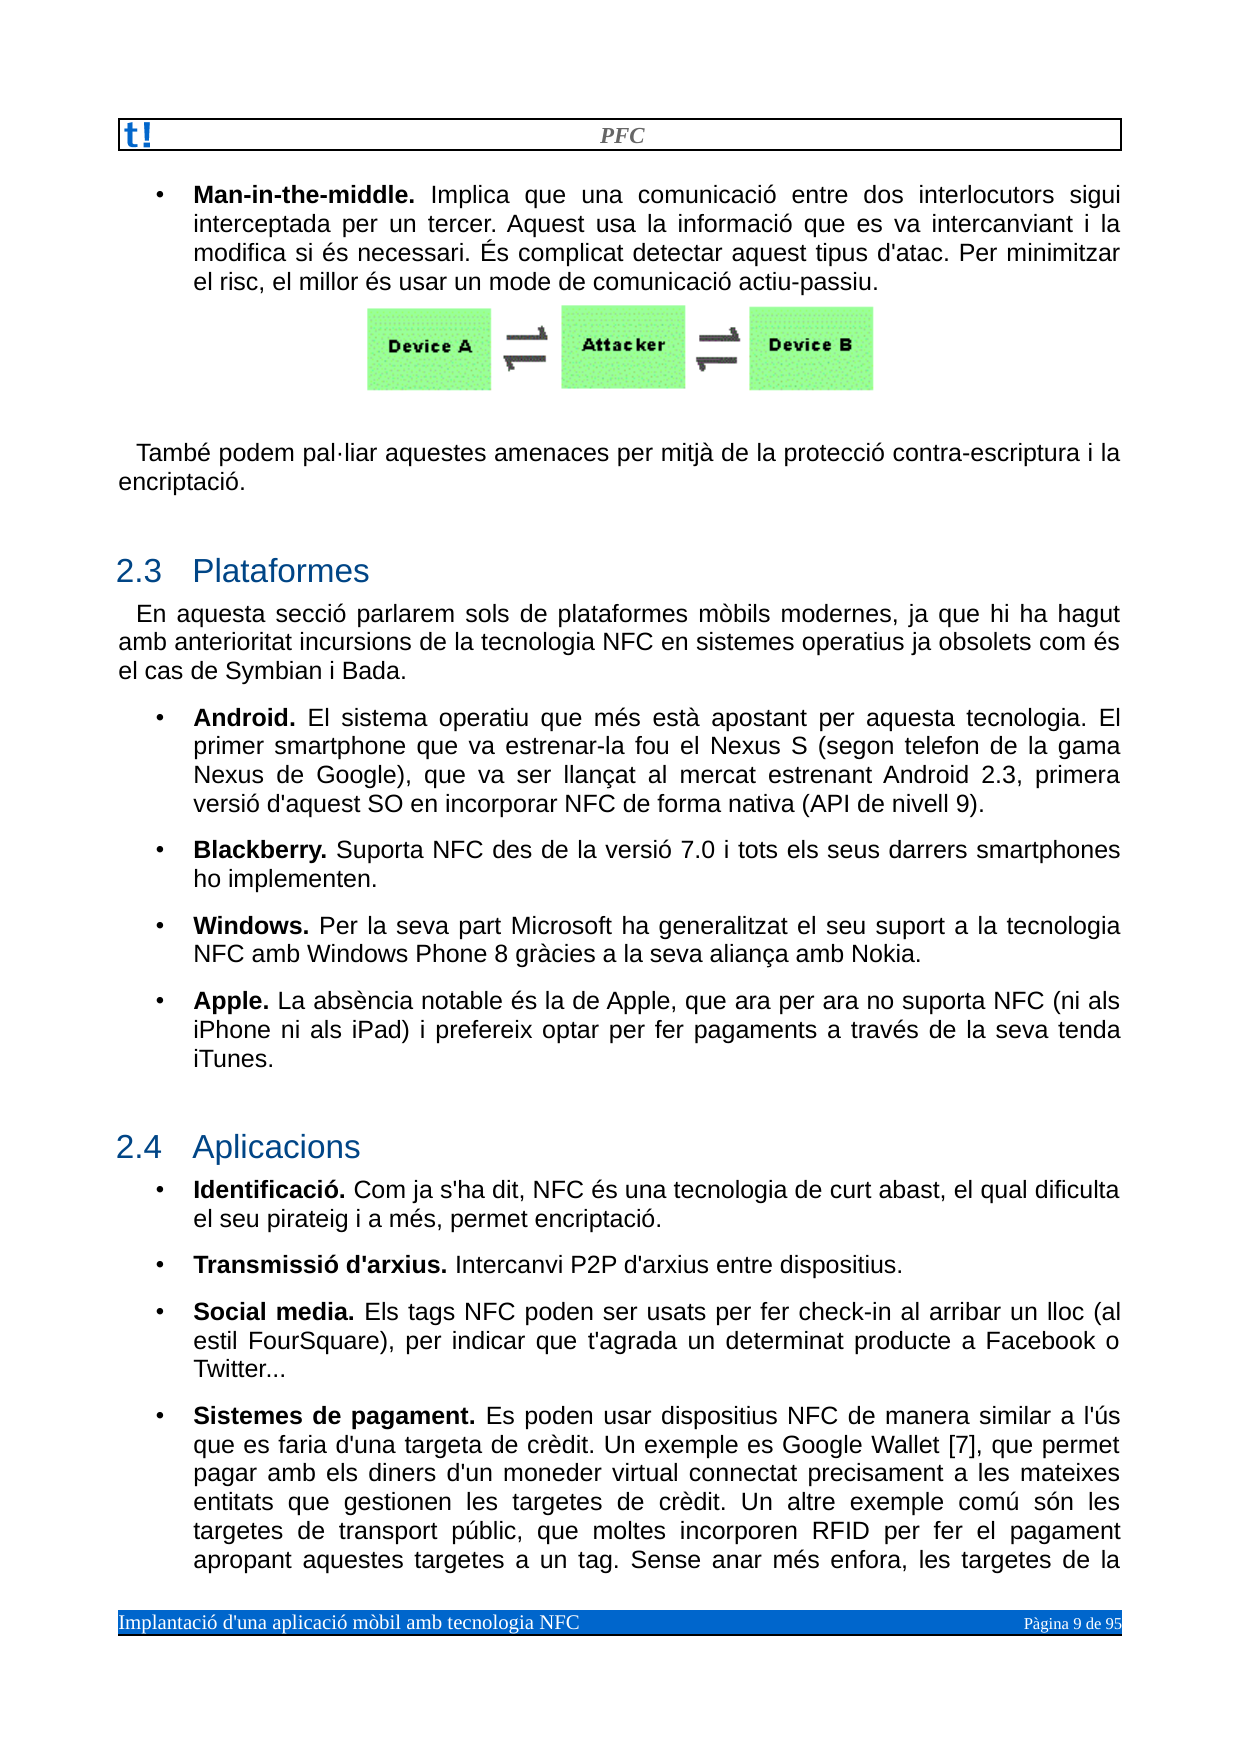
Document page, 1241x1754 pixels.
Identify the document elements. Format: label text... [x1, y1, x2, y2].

text També podem pal·liar aquestes amenaces per mitjà de la protecció contra-escriptura i la encriptació. [118, 438, 1122, 496]
list Transmissió d'arxius. Intercanvi P2P d'arxius entre dispositius. [156, 1250, 1122, 1279]
list Man-in-the-middle. Implica que una comunicació entre dos interlocutors sigui interceptada per un tercer. Aquest usa la informació que es va intercanviant i la modifica si és necessari. És complicat detectar aquest tipus d'atac. Per minimitzar el risc, el millor és usar un mode de comunicació actiu-passiu. [156, 181, 1122, 296]
list Windows. Per la seva part Microsoft ha generalitzat el seu suport a la tecnologia NFC amb Windows Phone 8 gràcies a la seva aliança amb Nokia. [156, 911, 1122, 968]
list Identificació. Com ja s'ha dit, NFC és una tecnologia de curt abast, el qual dificulta el seu pirateig i a més, permet encriptació. [156, 1175, 1122, 1232]
list Android. El sistema operatiu que més està apostant per aquesta tecnologia. El primer smartphone que va estrenar-la fou el Nexus S (segon telefon de la gama Nexus de Google), que va ser llançat al mercat estrenant Android 2.3, primera versió d'aquest SO en incorporar NFC de forma nativa (API de nivell 9). [156, 702, 1122, 818]
list Blackberry. Suporta NFC des de la versió 7.0 i tots els seus darrers smartphones ho implementen. [156, 835, 1122, 893]
subtitle Aplicacions [106, 1128, 1122, 1166]
list Apple. La absència notable és la de Apple, que ara per ara no suporta NFC (ni als iPhone ni als iPad) i prefereix optar per fer pagaments a través de la seva tenda iTunes. [156, 986, 1122, 1072]
text En aquesta secció parlarem sols de plataformes mòbils modernes, ja que hi ha hagut amb anterioritat incursions de la tecnologia NFC en sistemes operatius ja obsolets com és el cas de Symbian i Bada. [118, 598, 1122, 685]
picture [123, 121, 151, 148]
picture [366, 304, 874, 392]
list Sistemes de pagament. Es poden usar dispositius NFC de manera similar a l'ús que es faria d'una targeta de crèdit. Un exemple es Google Wallet [7], que permet pagar amb els diners d'un moneder virtual connectat precisament a les mateixes entitats que gestionen les targetes de crèdit. Un altre exemple comú són les targetes de transport públic, que moltes incorporen RFID per fer el pagament apropant aquestes targetes a un tag. Sense anar més enfora, les targetes de la [156, 1401, 1122, 1573]
list Social media. Els tags NFC poden ser usats per fer check-in al arribar un lloc (al estil FourSquare), per indicar que t'agrada un determinat producte a Facebook o Twitter... [156, 1297, 1122, 1383]
subtitle Plataformes [106, 551, 1122, 590]
